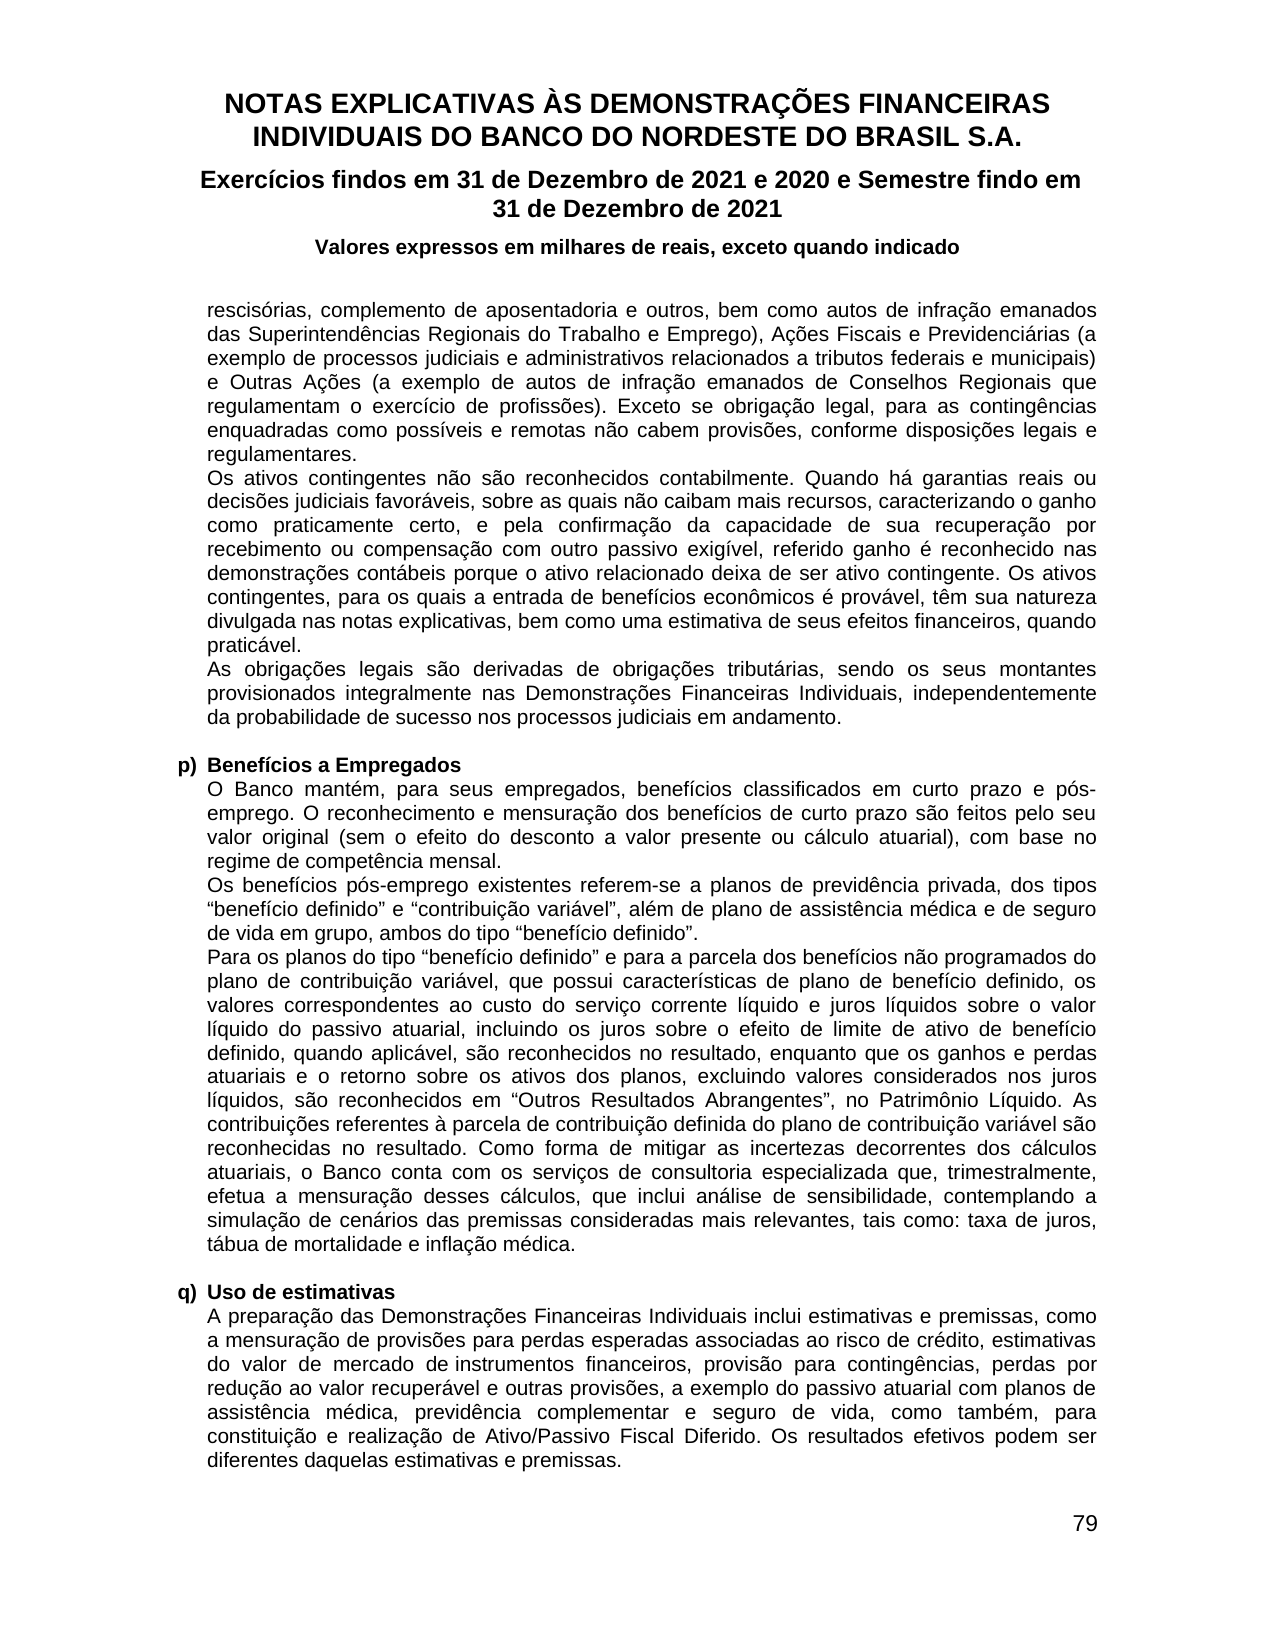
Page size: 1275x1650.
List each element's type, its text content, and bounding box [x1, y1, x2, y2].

text O Banco mantém, para seus empregados, benefícios classificados em curto prazo e pós-emprego. O reconhecimento e mensuração dos benefícios de curto prazo são feitos pelo seu valor original (sem o efeito do desconto a valor presente ou cálculo atuarial), com base no regime de competência mensal. [207, 777, 1098, 873]
text rescisórias, complemento de aposentadoria e outros, bem como autos de infração emanados das Superintendências Regionais do Trabalho e Emprego), Ações Fiscais e Previdenciárias (a exemplo de processos judiciais e administrativos relacionados a tributos federais e municipais) e Outras Ações (a exemplo de autos de infração emanados de Conselhos Regionais que regulamentam o exercício de profissões). Exceto se obrigação legal, para as contingências enquadradas como possíveis e remotas não cabem provisões, conforme disposições legais e regulamentares. [207, 298, 1098, 465]
list Benefícios a Empregados [177, 753, 1098, 777]
text A preparação das Demonstrações Financeiras Individuais inclui estimativas e premissas, como a mensuração de provisões para perdas esperadas associadas ao risco de crédito, estimativas do valor de mercado de instrumentos financeiros, provisão para contingências, perdas por redução ao valor recuperável e outras provisões, a exemplo do passivo atuarial com planos de assistência médica, previdência complementar e seguro de vida, como também, para constituição e realização de Ativo/Passivo Fiscal Diferido. Os resultados efetivos podem ser diferentes daquelas estimativas e premissas. [207, 1304, 1098, 1472]
text Os benefícios pós-emprego existentes referem-se a planos de previdência privada, dos tipos “benefício definido” e “contribuição variável”, além de plano de assistência médica e de seguro de vida em grupo, ambos do tipo “benefício definido”. [207, 873, 1098, 944]
text As obrigações legais são derivadas de obrigações tributárias, sendo os seus montantes provisionados integralmente nas Demonstrações Financeiras Individuais, independentemente da probabilidade de sucesso nos processos judiciais em andamento. [207, 657, 1098, 729]
text Para os planos do tipo “benefício definido” e para a parcela dos benefícios não programados do plano de contribuição variável, que possui características de plano de benefício definido, os valores correspondentes ao custo do serviço corrente líquido e juros líquidos sobre o valor líquido do passivo atuarial, incluindo os juros sobre o efeito de limite de ativo de benefício definido, quando aplicável, são reconhecidos no resultado, enquanto que os ganhos e perdas atuariais e o retorno sobre os ativos dos planos, excluindo valores considerados nos juros líquidos, são reconhecidos em “Outros Resultados Abrangentes”, no Patrimônio Líquido. As contribuições referentes à parcela de contribuição definida do plano de contribuição variável são reconhecidas no resultado. Como forma de mitigar as incertezas decorrentes dos cálculos atuariais, o Banco conta com os serviços de consultoria especializada que, trimestralmente, efetua a mensuração desses cálculos, que inclui análise de sensibilidade, contemplando a simulação de cenários das premissas consideradas mais relevantes, tais como: taxa de juros, tábua de mortalidade e inflação médica. [207, 944, 1098, 1256]
list Uso de estimativas [177, 1280, 1098, 1304]
text Os ativos contingentes não são reconhecidos contabilmente. Quando há garantias reais ou decisões judiciais favoráveis, sobre as quais não caibam mais recursos, caracterizando o ganho como praticamente certo, e pela confirmação da capacidade de sua recuperação por recebimento ou compensação com outro passivo exigível, referido ganho é reconhecido nas demonstrações contábeis porque o ativo relacionado deixa de ser ativo contingente. Os ativos contingentes, para os quais a entrada de benefícios econômicos é provável, têm sua natureza divulgada nas notas explicativas, bem como uma estimativa de seus efeitos financeiros, quando praticável. [207, 465, 1098, 657]
